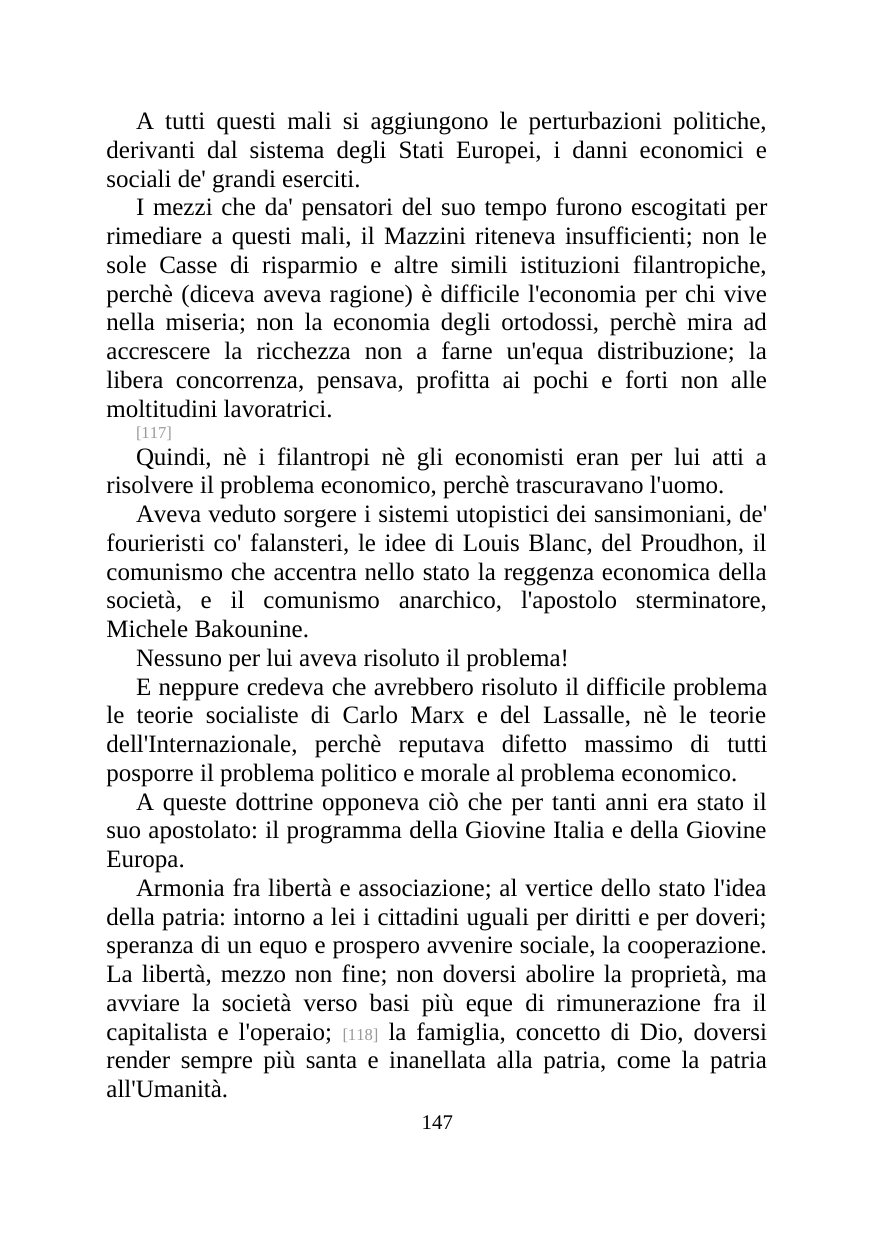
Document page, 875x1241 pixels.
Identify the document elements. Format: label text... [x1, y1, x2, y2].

text Quindi, nè i filantropi nè gli economisti eran per lui atti a risolvere il problema economico, perchè trascuravano l'uomo. [106, 442, 768, 499]
text E neppure credeva che avrebbero risoluto il difficile problema le teorie socialiste di Carlo Marx e del Lassalle, nè le teorie dell'Internazionale, perchè reputava difetto massimo di tutti posporre il problema politico e morale al problema economico. [106, 672, 768, 787]
text A tutti questi mali si aggiungono le perturbazioni politiche, derivanti dal sistema degli Stati Europei, i danni economici e sociali de' grandi eserciti. [106, 106, 768, 192]
text A queste dottrine opponeva ciò che per tanti anni era stato il suo apostolato: il programma della Giovine Italia e della Giovine Europa. [106, 787, 768, 873]
text [117] [106, 422, 768, 442]
text Nessuno per lui aveva risoluto il problema! [106, 643, 768, 672]
text Armonia fra libertà e associazione; al vertice dello stato l'idea della patria: intorno a lei i cittadini uguali per diritti e per doveri; speranza di un equo e prospero avvenire sociale, la cooperazione. La libertà, mezzo non fine; non doversi abolire la proprietà, ma avviare la società verso basi più eque di rimunerazione fra il capitalista e l'operaio; [118] la famiglia, concetto di Dio, doversi render sempre più santa e inanellata alla patria, come la patria all'Umanità. [106, 873, 768, 1103]
text Aveva veduto sorgere i sistemi utopistici dei sansimoniani, de' fourieristi co' falansteri, le idee di Louis Blanc, del Proudhon, il comunismo che accentra nello stato la reggenza economica della società, e il comunismo anarchico, l'apostolo sterminatore, Michele Bakounine. [106, 499, 768, 643]
text I mezzi che da' pensatori del suo tempo furono escogitati per rimediare a questi mali, il Mazzini riteneva insufficienti; non le sole Casse di risparmio e altre simili istituzioni filantropiche, perchè (diceva aveva ragione) è difficile l'economia per chi vive nella miseria; non la economia degli ortodossi, perchè mira ad accrescere la ricchezza non a farne un'equa distribuzione; la libera concorrenza, pensava, profitta ai pochi e forti non alle moltitudini lavoratrici. [106, 192, 768, 422]
